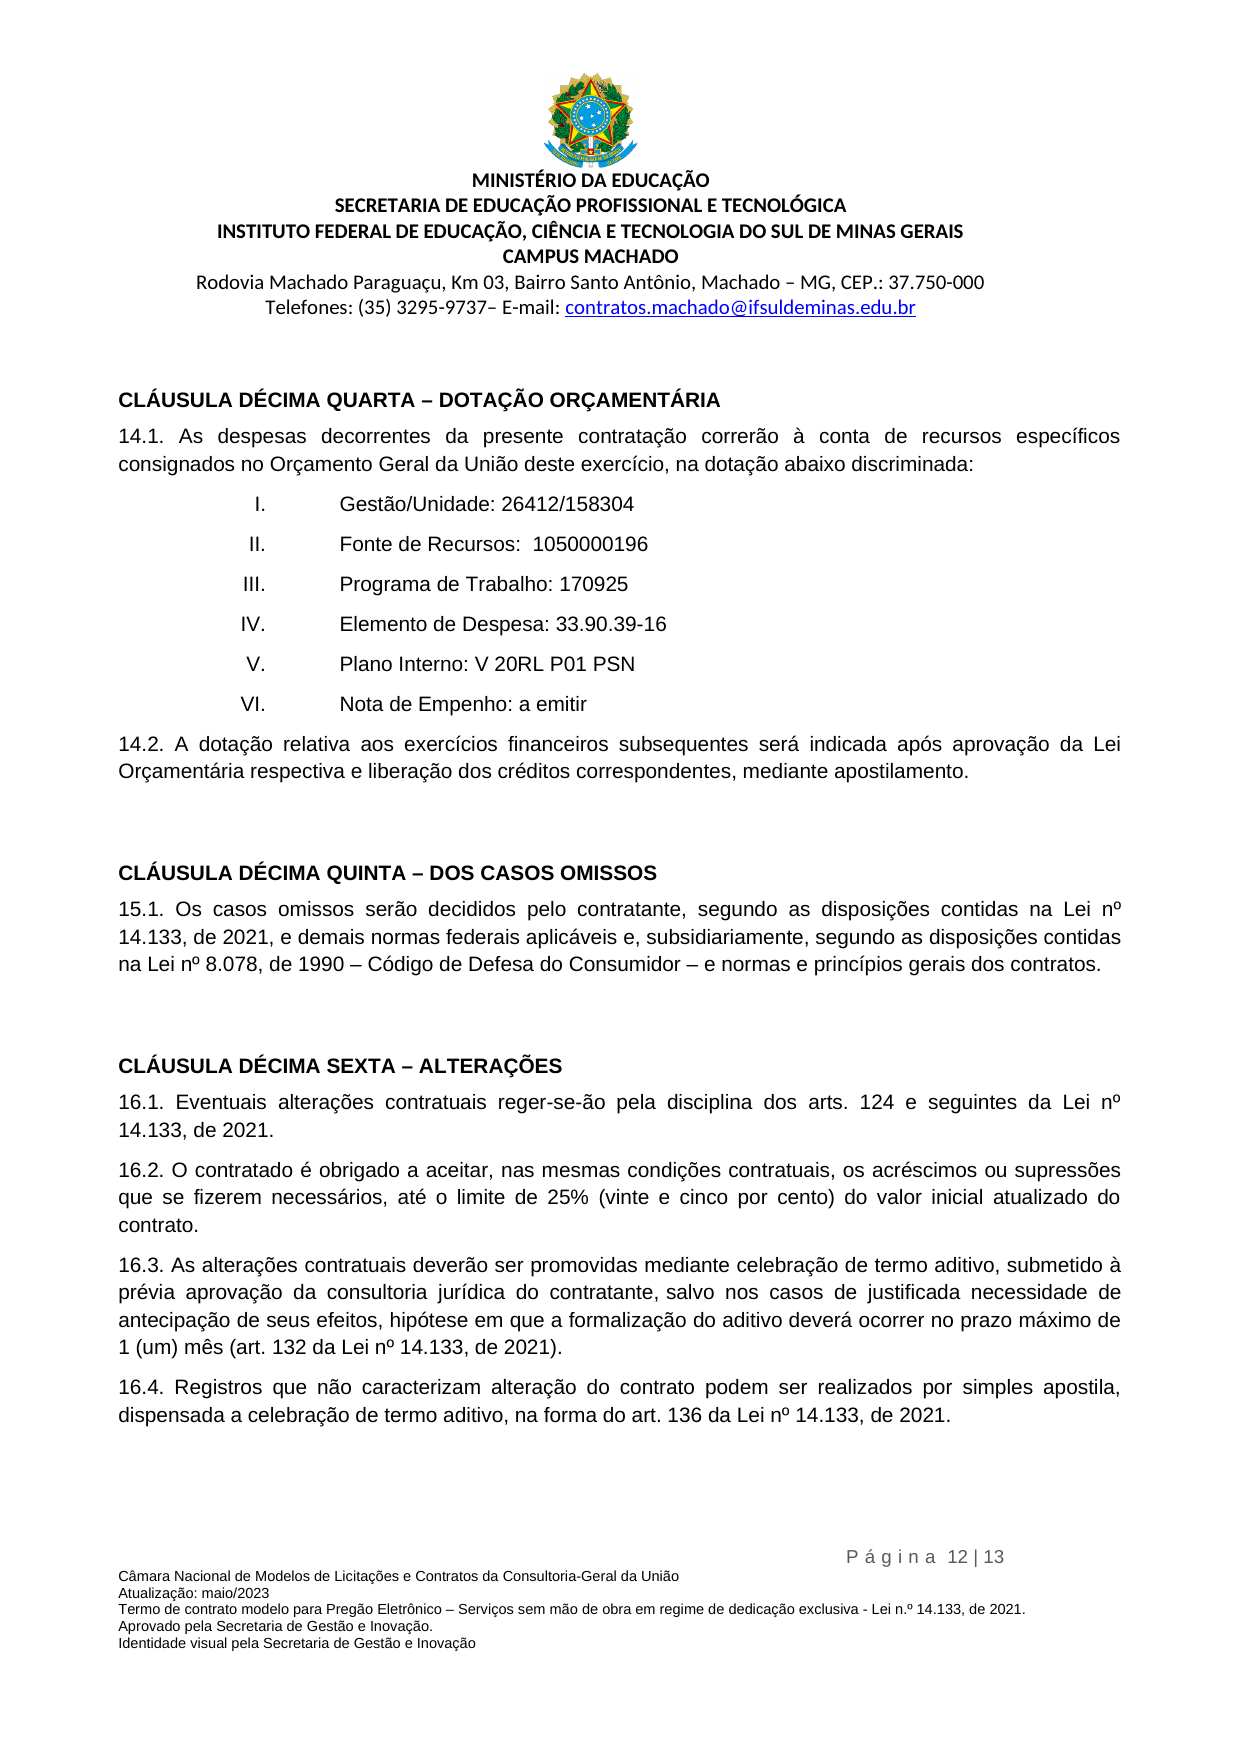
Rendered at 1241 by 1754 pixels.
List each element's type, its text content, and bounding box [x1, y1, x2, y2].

subtitle CLÁUSULA DÉCIMA SEXTA – ALTERAÇÕES [118, 1054, 1122, 1078]
picture [543, 73, 638, 168]
list Elemento de Despesa: 33.90.39-16 [148, 612, 1122, 636]
list Gestão/Unidade: 26412/158304 [148, 492, 1122, 516]
list Fonte de Recursos: 1050000196 [148, 532, 1122, 556]
text 14.2. A dotação relativa aos exercícios financeiros subsequentes será indicada após aprovação da Lei Orçamentária respectiva e liberação dos créditos correspondentes, mediante apostilamento. [118, 732, 1122, 783]
picture [568, 152, 587, 160]
text 14.1. As despesas decorrentes da presente contratação correrão à conta de recursos específicos consignados no Orçamento Geral da União deste exercício, na dotação abaixo discriminada: [118, 424, 1122, 476]
text 16.1. Eventuais alterações contratuais reger-se-ão pela disciplina dos arts. 124 e seguintes da Lei nº 14.133, de 2021. [118, 1090, 1122, 1142]
picture [610, 149, 621, 155]
list Nota de Empenho: a emitir [148, 692, 1122, 716]
text 16.3. As alterações contratuais deverão ser promovidas mediante celebração de termo aditivo, submetido à prévia aprovação da consultoria jurídica do contratante, salvo nos casos de justificada necessidade de antecipação de seus efeitos, hipótese em que a formalização do aditivo deverá ocorrer no prazo máximo de 1 (um) mês (art. 132 da Lei nº 14.133, de 2021). [118, 1253, 1122, 1359]
list Plano Interno: V 20RL P01 PSN [148, 652, 1122, 676]
subtitle CLÁUSULA DÉCIMA QUINTA – DOS CASOS OMISSOS [118, 861, 1122, 885]
text 16.4. Registros que não caracterizam alteração do contrato podem ser realizados por simples apostila, dispensada a celebração de termo aditivo, na forma do art. 136 da Lei nº 14.133, de 2021. [118, 1375, 1122, 1427]
subtitle CLÁUSULA DÉCIMA QUARTA – DOTAÇÃO ORÇAMENTÁRIA [118, 388, 1122, 412]
text 16.2. O contratado é obrigado a aceitar, nas mesmas condições contratuais, os acréscimos ou supressões que se fizerem necessários, até o limite de 25% (vinte e cinco por cento) do valor inicial atualizado do contrato. [118, 1158, 1122, 1237]
text 15.1. Os casos omissos serão decididos pelo contratante, segundo as disposições contidas na Lei nº 14.133, de 2021, e demais normas federais aplicáveis e, subsidiariamente, segundo as disposições contidas na Lei nº 8.078, de 1990 – Código de Defesa do Consumidor – e normas e princípios gerais dos contratos. [118, 897, 1122, 976]
list Programa de Trabalho: 170925 [148, 572, 1122, 596]
